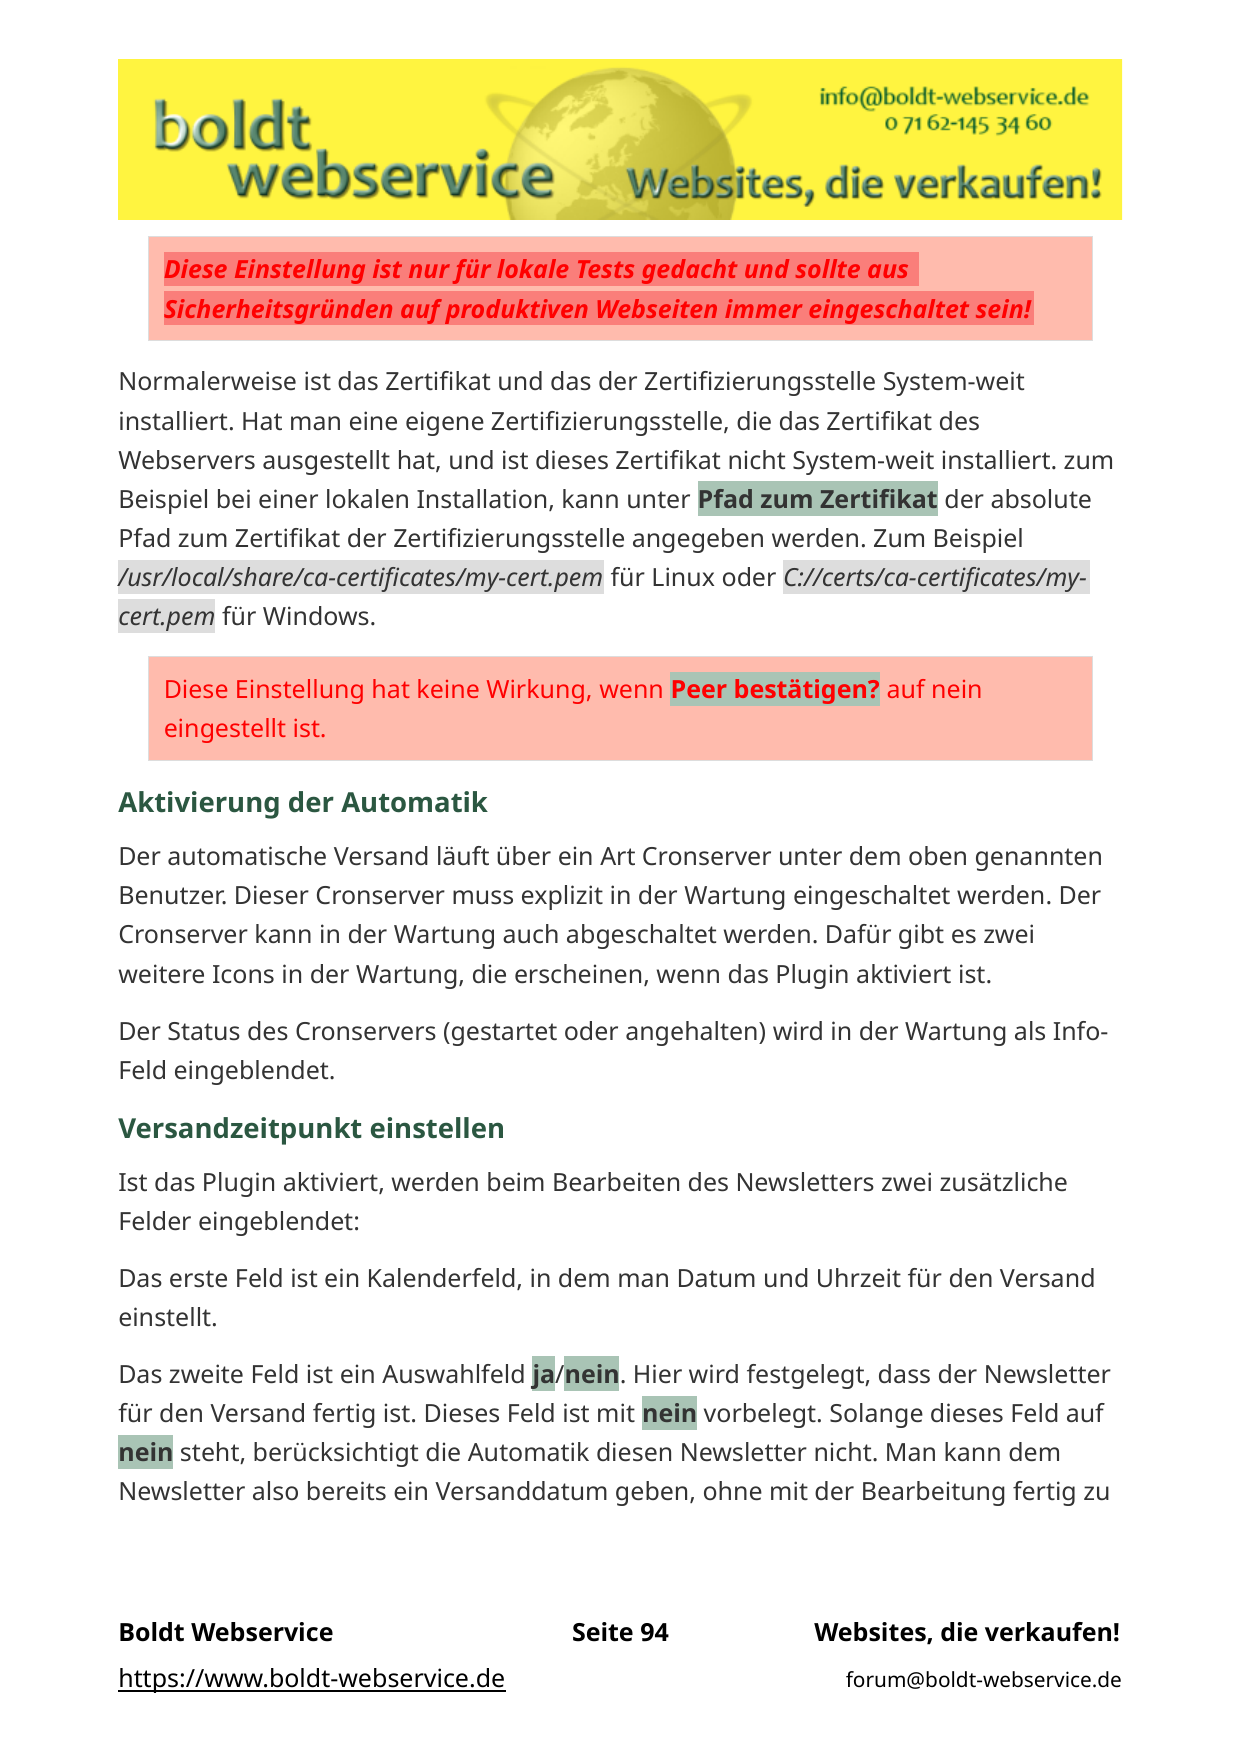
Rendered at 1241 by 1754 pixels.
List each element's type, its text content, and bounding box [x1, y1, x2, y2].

text Diese Einstellung ist nur für lokale Tests gedacht und sollte aus Sicherheitsgründen auf produktiven Webseiten immer eingeschaltet sein! [149, 237, 1092, 340]
subtitle Versandzeitpunkt einstellen [118, 1109, 1122, 1147]
text Der automatische Versand läuft über ein Art Cronserver unter dem oben genannten Benutzer. Dieser Cronserver muss explizit in der Wartung eingeschaltet werden. Der Cronserver kann in der Wartung auch abgeschaltet werden. Dafür gibt es zwei weitere Icons in der Wartung, die erscheinen, wenn das Plugin aktiviert ist. [118, 839, 1122, 990]
text Das zweite Feld ist ein Auswahlfeld ja/nein. Hier wird festgelegt, dass der Newsletter für den Versand fertig ist. Dieses Feld ist mit nein vorbelegt. Solange dieses Feld auf nein steht, berücksichtigt die Automatik diesen Newsletter nicht. Man kann dem Newsletter also bereits ein Versanddatum geben, ohne mit der Bearbeitung fertig zu [118, 1356, 1122, 1508]
text Ist das Plugin aktiviert, werden beim Bearbeiten des Newsletters zwei zusätzliche Felder eingeblendet: [118, 1164, 1122, 1238]
text Normalerweise ist das Zertifikat und das der Zertifizierungsstelle System-weit installiert. Hat man eine eigene Zertifizierungsstelle, die das Zertifikat des Webservers ausgestellt hat, und ist dieses Zertifikat nicht System-weit installiert. zum Beispiel bei einer lokalen Installation, kann unter Pfad zum Zertifikat der absolute Pfad zum Zertifikat der Zertifizierungsstelle angegeben werden. Zum Beispiel /usr/local/share/ca-certificates/my-cert.pem für Linux oder C://certs/ca-certificates/my-cert.pem für Windows. [118, 364, 1122, 633]
text Der Status des Cronservers (gestartet oder angehalten) wird in der Wartung als Info-Feld eingeblendet. [118, 1013, 1122, 1086]
picture [118, 59, 1123, 220]
text Diese Einstellung hat keine Wirkung, wenn Peer bestätigen? auf nein eingestellt ist. [149, 657, 1092, 760]
text Das erste Feld ist ein Kalenderfeld, in dem man Datum und Uhrzeit für den Versand einstellt. [118, 1260, 1122, 1334]
subtitle Aktivierung der Automatik [118, 783, 1122, 821]
